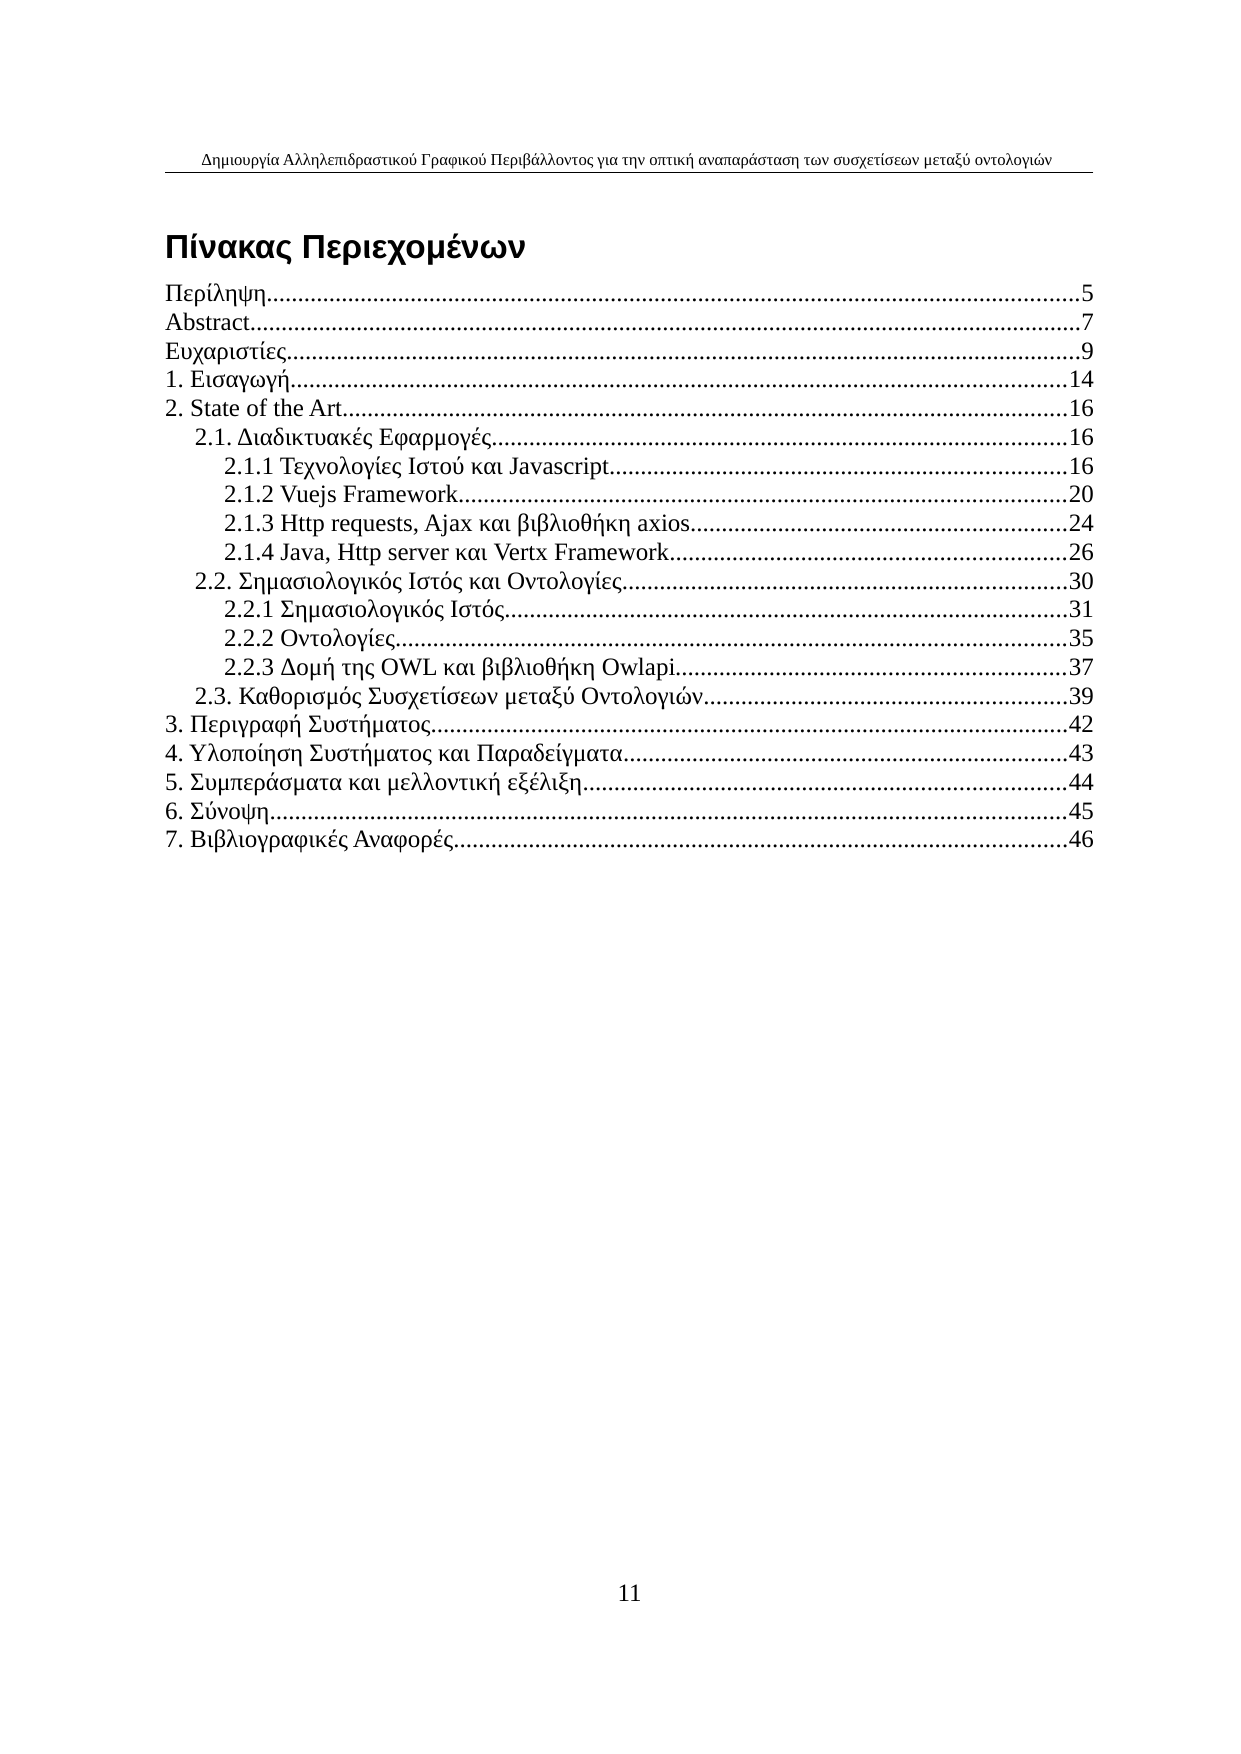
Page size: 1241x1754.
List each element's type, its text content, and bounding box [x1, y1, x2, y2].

text Ευχαριστίες 9 [165, 336, 1093, 364]
text 2.2.1 Σημασιολογικός Ιστός 31 [224, 594, 1093, 623]
text 2.1.4 Java, Http server και Vertx Framework 26 [224, 537, 1093, 566]
subtitle Πίνακας Περιεχομένων [165, 227, 1093, 266]
text 2. State of the Art 16 [165, 393, 1093, 422]
text 2.1.1 Τεχνολογίες Ιστού και Javascript 16 [224, 451, 1093, 479]
text 2.2.2 Οντολογίες 35 [224, 623, 1093, 652]
text 5. Συμπεράσματα και μελλοντική εξέλιξη 44 [165, 767, 1093, 796]
text 2.1.2 Vuejs Framework 20 [224, 479, 1093, 508]
text 2.2.3 Δομή της OWL και βιβλιοθήκη Owlapi 37 [224, 652, 1093, 681]
text 7. Βιβλιογραφικές Αναφορές 46 [165, 824, 1093, 853]
text Περίληψη 5 [165, 278, 1093, 307]
text Abstract 7 [165, 307, 1093, 336]
text 2.1.3 Http requests, Ajax και βιβλιοθήκη axios 24 [224, 508, 1093, 537]
text 2.1. Διαδικτυακές Εφαρμογές 16 [194, 422, 1093, 451]
text 1. Εισαγωγή 14 [165, 364, 1093, 393]
text 6. Σύνοψη 45 [165, 796, 1093, 824]
text 2.2. Σημασιολογικός Ιστός και Οντολογίες 30 [194, 566, 1093, 594]
text 2.3. Καθορισμός Συσχετίσεων μεταξύ Οντολογιών 39 [194, 681, 1093, 709]
text 4. Υλοποίηση Συστήματος και Παραδείγματα 43 [165, 738, 1093, 767]
text 3. Περιγραφή Συστήματος 42 [165, 709, 1093, 738]
